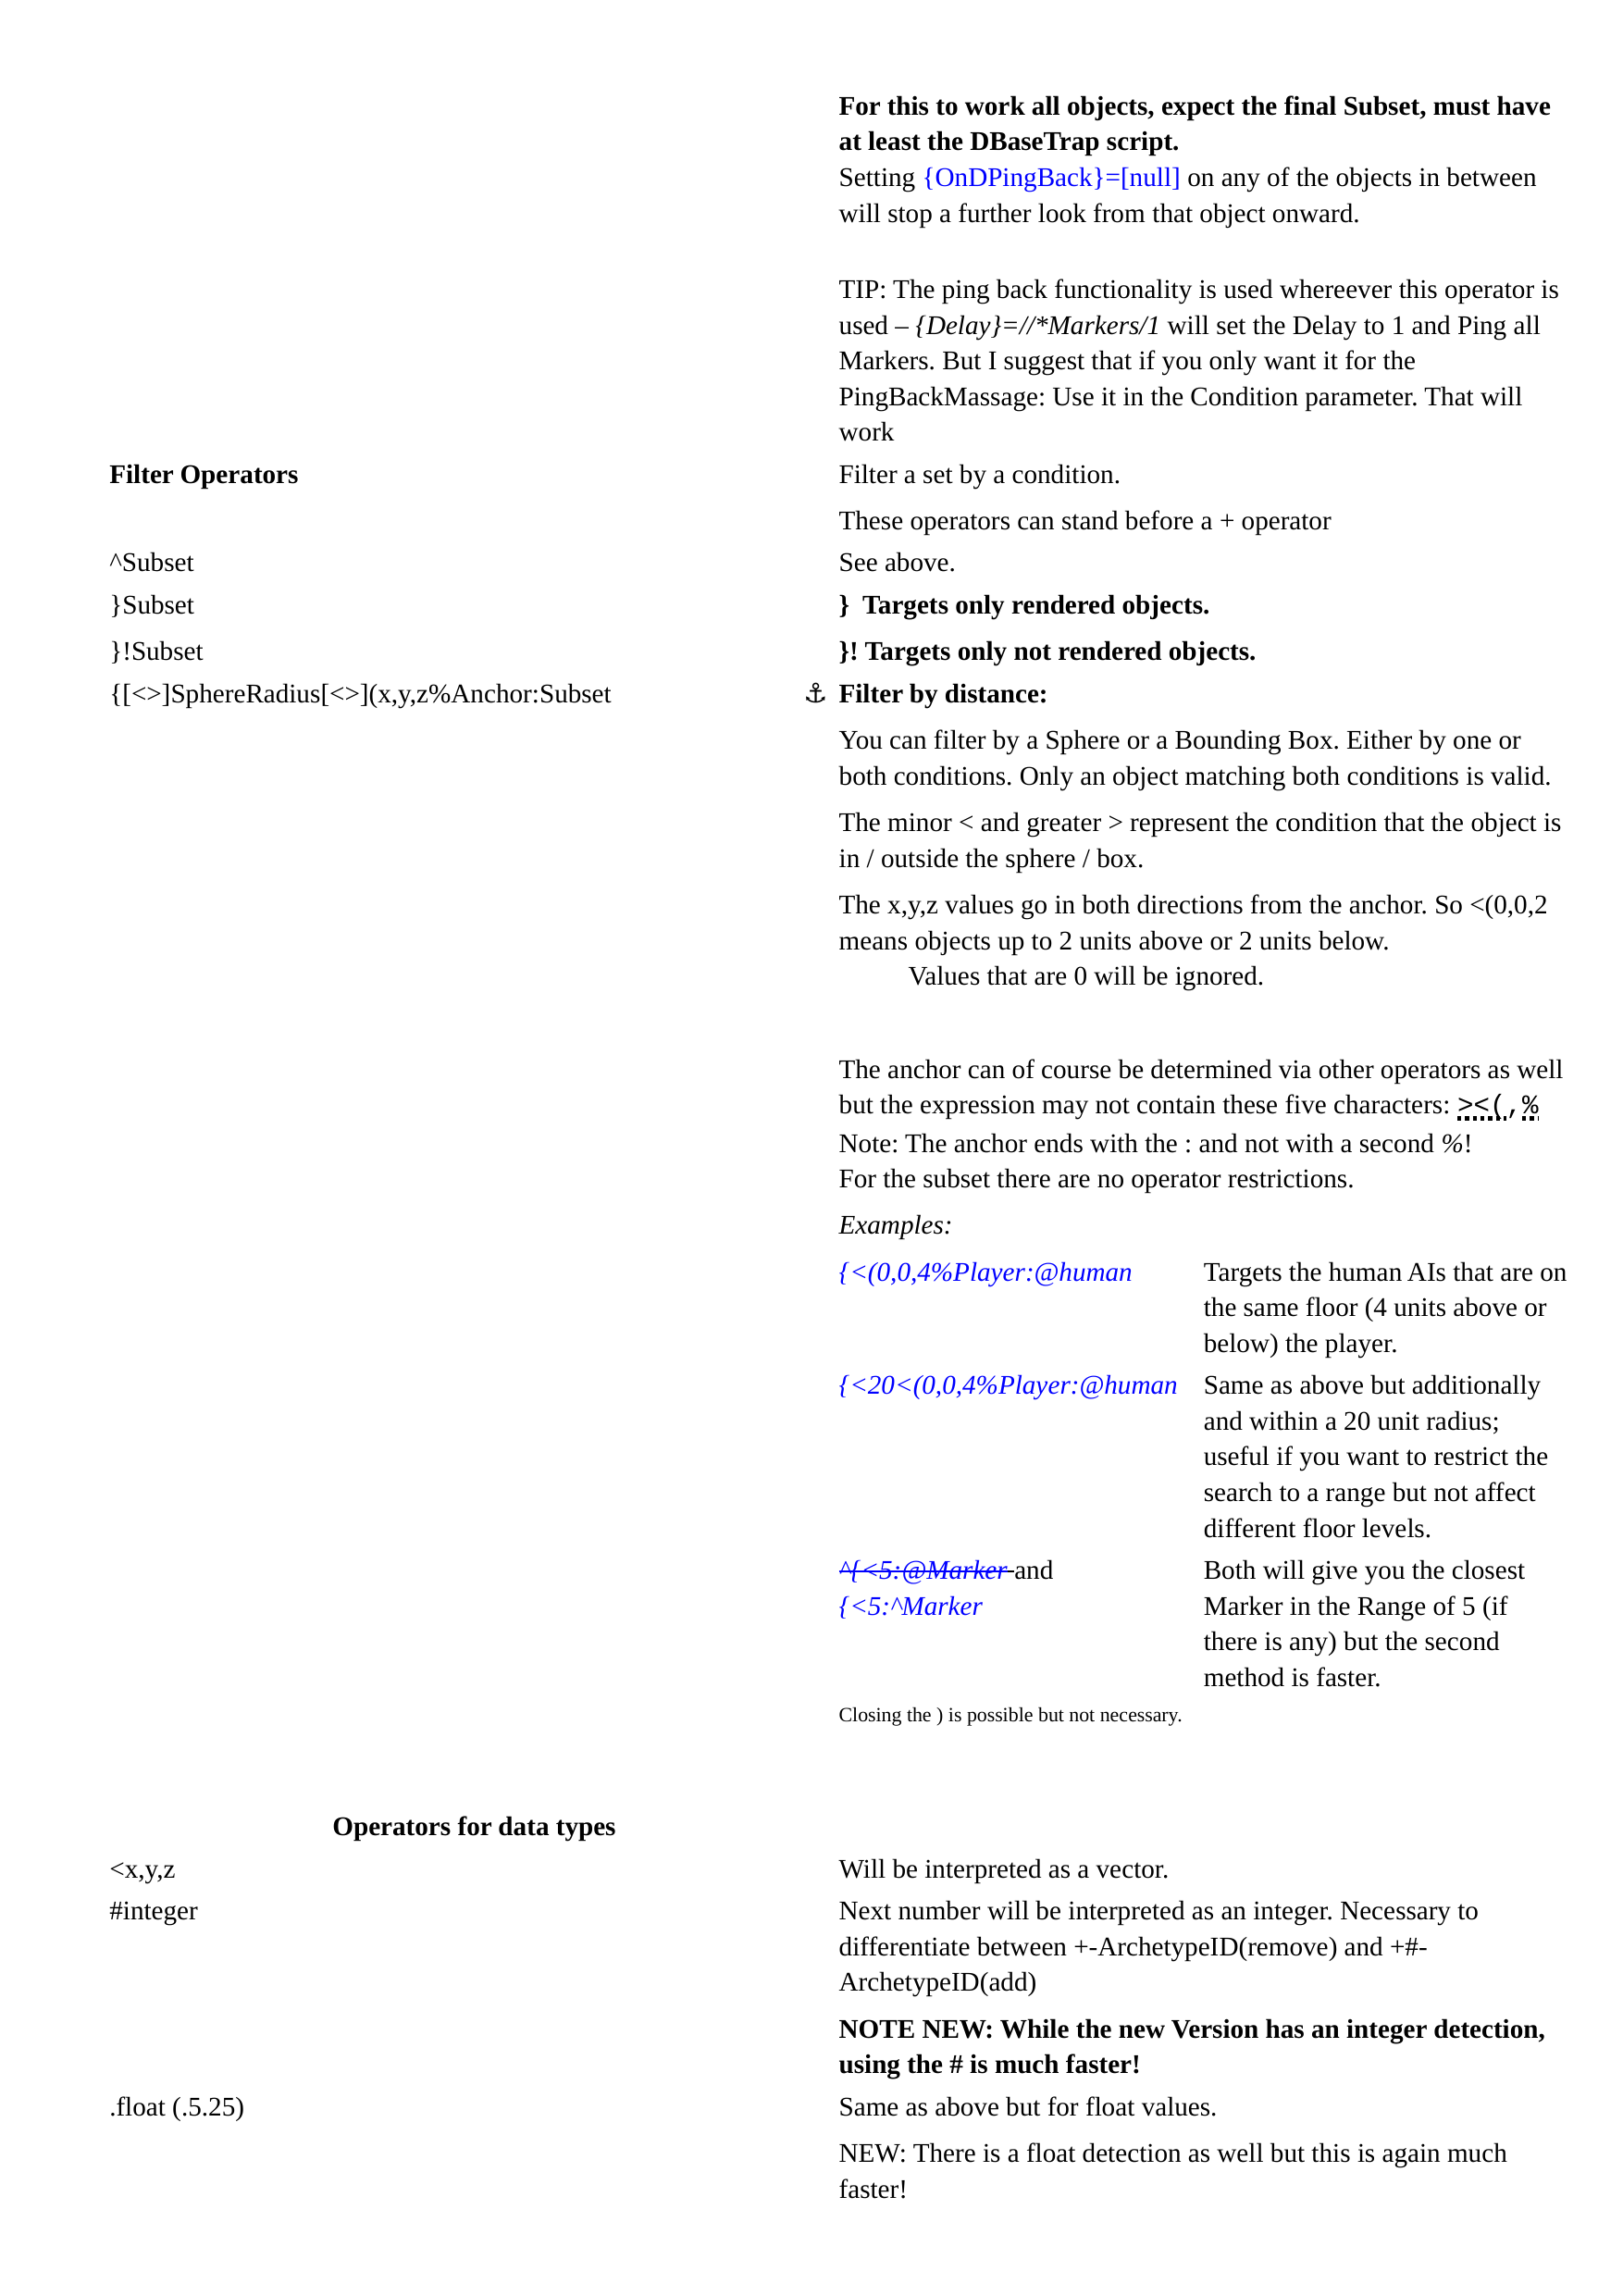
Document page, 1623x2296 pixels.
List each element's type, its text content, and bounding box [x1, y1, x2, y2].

table_cell ^{<5:@Marker and {<5:^Marker [838, 1548, 1204, 1697]
table_cell Filter by distance: You can filter by a Sphere or a Bounding Box. Either by one or both conditions. Only an object matching both conditions is valid. The minor < and greater > represent the condition that the object is in / outside the sphere / box. The x,y,z values go in both directions from the anchor. So <(0,0,2 means objects up to 2 units above or 2 units below. Values that are 0 will be ignored. The anchor can of course be determined via other operators as well but the expression may not contain these five characters: ><(,% Note: The anchor ends with the : and not with a second %! For the subset there are no operator restrictions. Examples: [838, 672, 1568, 1250]
table_cell #integer [109, 1889, 838, 2085]
table_cell }Subset }!Subset [109, 583, 838, 672]
table_cell Both will give you the closest Marker in the Range of 5 (if there is any) but the second method is faster. [1204, 1548, 1568, 1697]
table_cell {<20<(0,0,4%Player:@human [838, 1364, 1204, 1548]
table_cell [838, 1731, 1568, 1769]
table_header Operators for data types [109, 1806, 838, 1847]
table_cell .float (.5.25) [109, 2085, 838, 2209]
table_cell [109, 55, 838, 453]
table_cell } Targets only rendered objects. }! Targets only not rendered objects. [838, 583, 1568, 672]
table_cell Next number will be interpreted as an integer. Necessary to differentiate between +-ArchetypeID(remove) and +#-ArchetypeID(add) NOTE NEW: While the new Version has an integer detection, using the # is much faster! [838, 1889, 1568, 2085]
table_cell Will be interpreted as a vector. [838, 1847, 1568, 1889]
table_header {<(0,0,4%Player:@human [838, 1250, 1204, 1364]
table_cell Filter a set by a condition. These operators can stand before a + operator [838, 453, 1568, 541]
table_cell {[<>]SphereRadius[<>](x,y,z%Anchor:Subset ⚓ [109, 672, 838, 1731]
table_cell See above. [838, 541, 1568, 583]
table_cell Same as above but additionally and within a 20 unit radius; useful if you want to restrict the search to a range but not affect different floor levels. [1204, 1364, 1568, 1548]
table_cell For this to work all objects, expect the final Subset, must have at least the DBaseTrap script. Setting {OnDPingBack}=[null] on any of the objects in between will stop a further look from that object onward. TIP: The ping back functionality is used whereever this operator is used – {Delay}=//*Markers/1 will set the Delay to 1 and Ping all Markers. But I suggest that if you only want it for the PingBackMassage: Use it in the Condition parameter. That will work [838, 55, 1568, 453]
table_cell <x,y,z [109, 1847, 838, 1889]
table_cell [109, 1731, 838, 1769]
table_header [838, 1806, 1568, 1847]
table_cell Filter Operators [109, 453, 838, 541]
table_header Targets the human AIs that are on the same floor (4 units above or below) the player. [1204, 1250, 1568, 1364]
table_cell Closing the ) is possible but not necessary. [838, 1697, 1568, 1731]
table_cell Same as above but for float values. NEW: There is a float detection as well but this is again much faster! [838, 2085, 1568, 2209]
table_cell ^Subset [109, 541, 838, 583]
